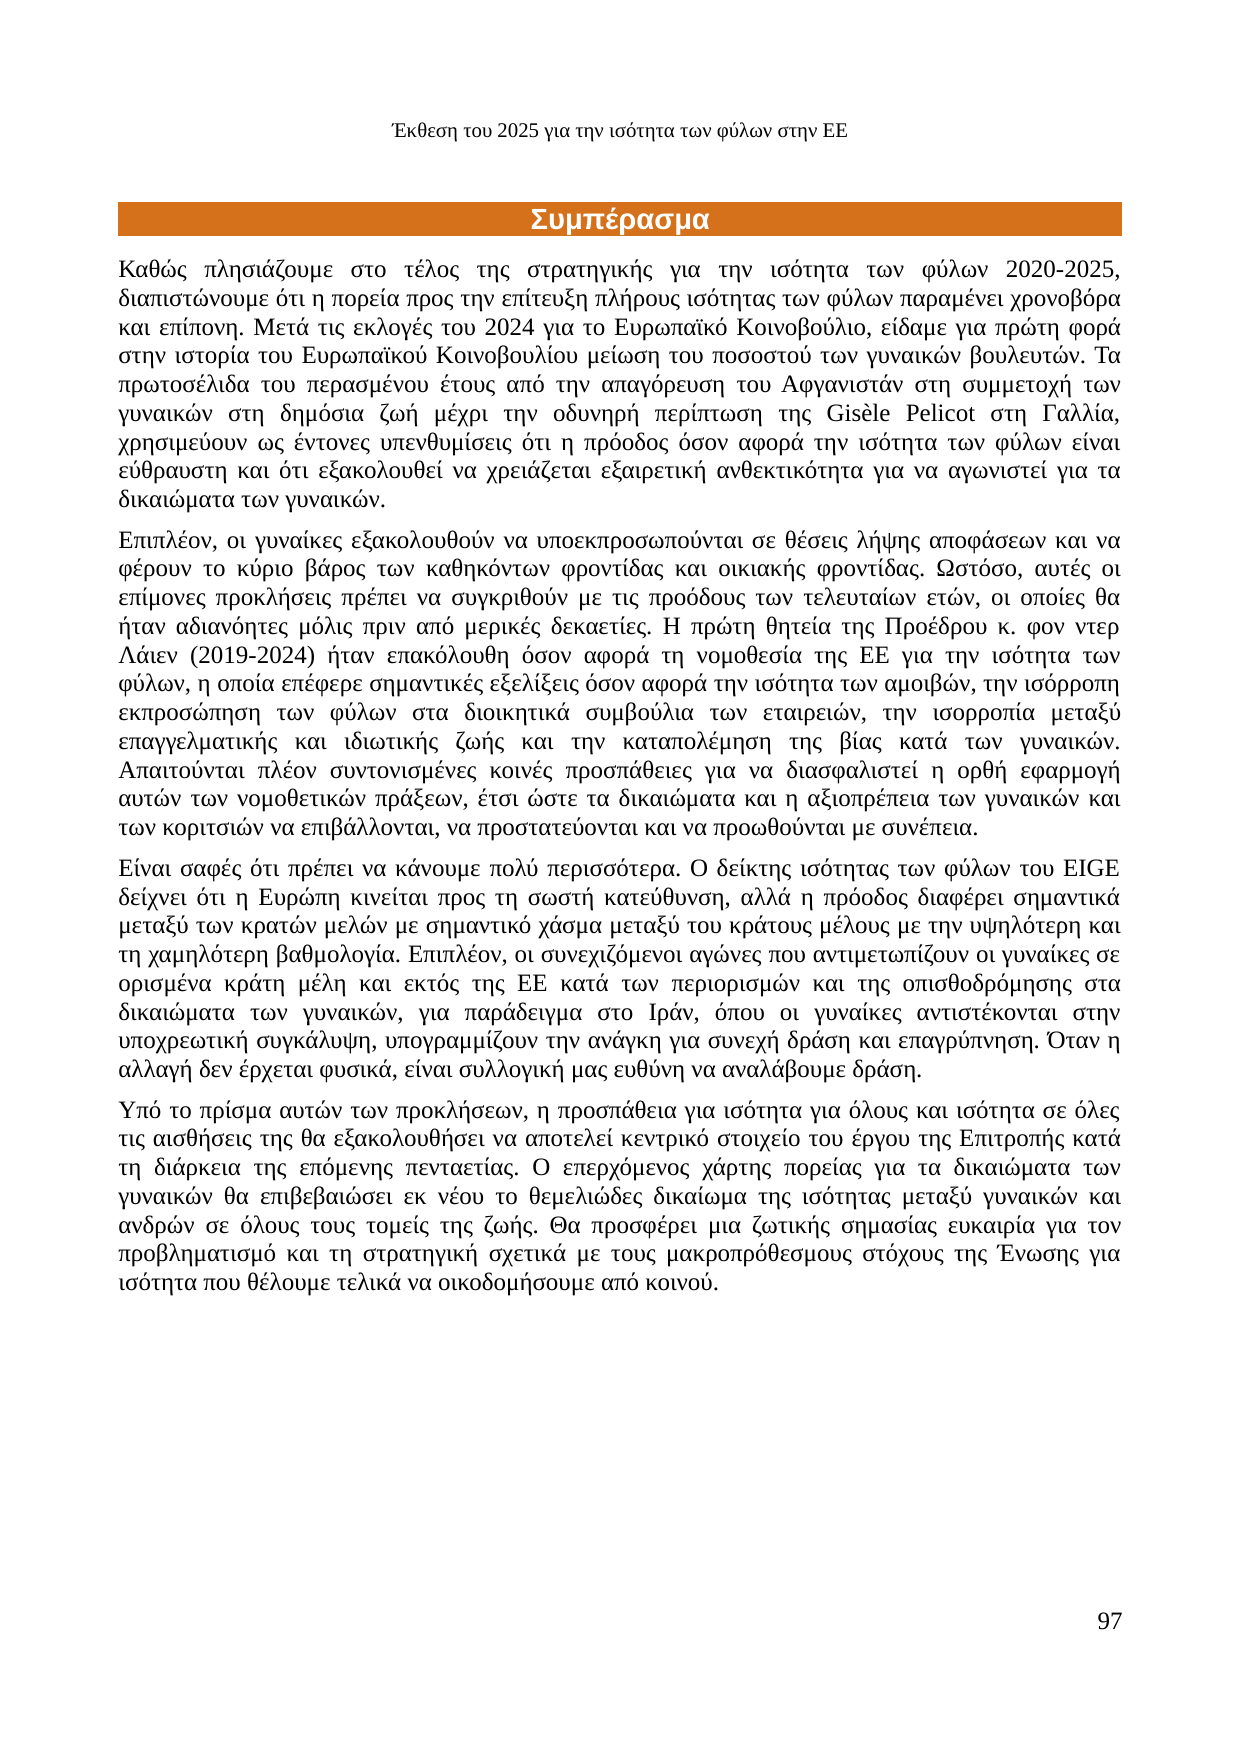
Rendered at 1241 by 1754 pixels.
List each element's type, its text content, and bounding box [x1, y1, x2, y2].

text Υπό το πρίσμα αυτών των προκλήσεων, η προσπάθεια για ισότητα για όλους και ισότητα σε όλες τις αισθήσεις της θα εξακολουθήσει να αποτελεί κεντρικό στοιχείο του έργου της Επιτροπής κατά τη διάρκεια της επόμενης πενταετίας. Ο επερχόμενος χάρτης πορείας για τα δικαιώματα των γυναικών θα επιβεβαιώσει εκ νέου το θεμελιώδες δικαίωμα της ισότητας μεταξύ γυναικών και ανδρών σε όλους τους τομείς της ζωής. Θα προσφέρει μια ζωτικής σημασίας ευκαιρία για τον προβληματισμό και τη στρατηγική σχετικά με τους μακροπρόθεσμους στόχους της Ένωσης για ισότητα που θέλουμε τελικά να οικοδομήσουμε από κοινού. [118, 1095, 1122, 1296]
text Επιπλέον, οι γυναίκες εξακολουθούν να υποεκπροσωπούνται σε θέσεις λήψης αποφάσεων και να φέρουν το κύριο βάρος των καθηκόντων φροντίδας και οικιακής φροντίδας. Ωστόσο, αυτές οι επίμονες προκλήσεις πρέπει να συγκριθούν με τις προόδους των τελευταίων ετών, οι οποίες θα ήταν αδιανόητες μόλις πριν από μερικές δεκαετίες. Η πρώτη θητεία της Προέδρου κ. φον ντερ Λάιεν (2019-2024) ήταν επακόλουθη όσον αφορά τη νομοθεσία της ΕΕ για την ισότητα των φύλων, η οποία επέφερε σημαντικές εξελίξεις όσον αφορά την ισότητα των αμοιβών, την ισόρροπη εκπροσώπηση των φύλων στα διοικητικά συμβούλια των εταιρειών, την ισορροπία μεταξύ επαγγελματικής και ιδιωτικής ζωής και την καταπολέμηση της βίας κατά των γυναικών. Απαιτούνται πλέον συντονισμένες κοινές προσπάθειες για να διασφαλιστεί η ορθή εφαρμογή αυτών των νομοθετικών πράξεων, έτσι ώστε τα δικαιώματα και η αξιοπρέπεια των γυναικών και των κοριτσιών να επιβάλλονται, να προστατεύονται και να προωθούνται με συνέπεια. [118, 525, 1122, 841]
text Καθώς πλησιάζουμε στο τέλος της στρατηγικής για την ισότητα των φύλων 2020-2025, διαπιστώνουμε ότι η πορεία προς την επίτευξη πλήρους ισότητας των φύλων παραμένει χρονοβόρα και επίπονη. Μετά τις εκλογές του 2024 για το Ευρωπαϊκό Κοινοβούλιο, είδαμε για πρώτη φορά στην ιστορία του Ευρωπαϊκού Κοινοβουλίου μείωση του ποσοστού των γυναικών βουλευτών. Τα πρωτοσέλιδα του περασμένου έτους από την απαγόρευση του Αφγανιστάν στη συμμετοχή των γυναικών στη δημόσια ζωή μέχρι την οδυνηρή περίπτωση της Gisèle Pelicot στη Γαλλία, χρησιμεύουν ως έντονες υπενθυμίσεις ότι η πρόοδος όσον αφορά την ισότητα των φύλων είναι εύθραυστη και ότι εξακολουθεί να χρειάζεται εξαιρετική ανθεκτικότητα για να αγωνιστεί για τα δικαιώματα των γυναικών. [118, 254, 1122, 513]
subtitle Συμπέρασμα [118, 202, 1122, 236]
text Είναι σαφές ότι πρέπει να κάνουμε πολύ περισσότερα. Ο δείκτης ισότητας των φύλων του EIGE δείχνει ότι η Ευρώπη κινείται προς τη σωστή κατεύθυνση, αλλά η πρόοδος διαφέρει σημαντικά μεταξύ των κρατών μελών με σημαντικό χάσμα μεταξύ του κράτους μέλους με την υψηλότερη και τη χαμηλότερη βαθμολογία. Επιπλέον, οι συνεχιζόμενοι αγώνες που αντιμετωπίζουν οι γυναίκες σε ορισμένα κράτη μέλη και εκτός της ΕΕ κατά των περιορισμών και της οπισθοδρόμησης στα δικαιώματα των γυναικών, για παράδειγμα στο Ιράν, όπου οι γυναίκες αντιστέκονται στην υποχρεωτική συγκάλυψη, υπογραμμίζουν την ανάγκη για συνεχή δράση και επαγρύπνηση. Όταν η αλλαγή δεν έρχεται φυσικά, είναι συλλογική μας ευθύνη να αναλάβουμε δράση. [118, 853, 1122, 1083]
